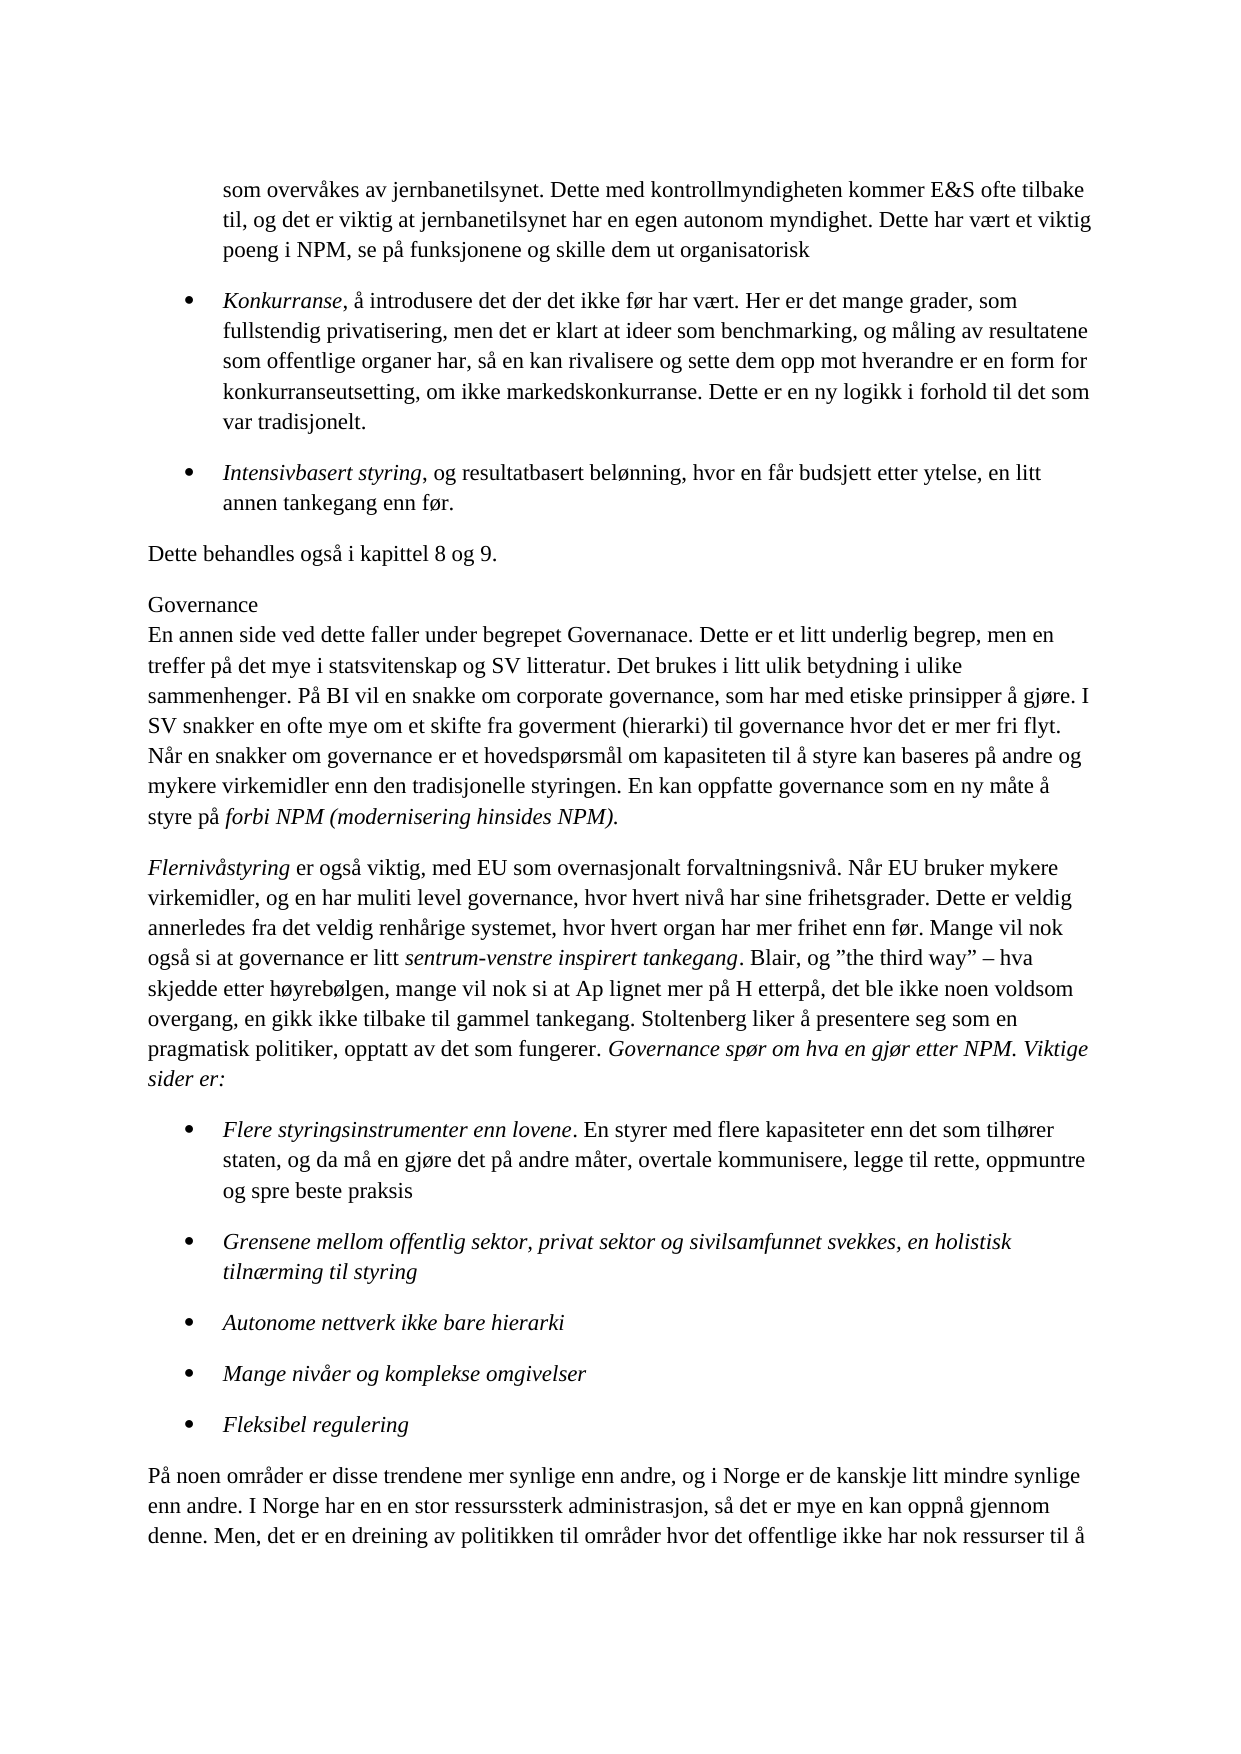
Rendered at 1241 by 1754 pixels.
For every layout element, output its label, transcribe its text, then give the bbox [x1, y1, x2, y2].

text På noen områder er disse trendene mer synlige enn andre, og i Norge er de kanskje litt mindre synlige enn andre. I Norge har en en stor ressurssterk administrasjon, så det er mye en kan oppnå gjennom denne. Men, det er en dreining av politikken til områder hvor det offentlige ikke har nok ressurser til å [148, 1462, 1093, 1549]
list Flere styringsinstrumenter enn lovene. En styrer med flere kapasiteter enn det som tilhører staten, og da må en gjøre det på andre måter, overtale kommunisere, legge til rette, oppmuntre og spre beste praksis [185, 1116, 1093, 1203]
list som overvåkes av jernbanetilsynet. Dette med kontrollmyndigheten kommer E&S ofte tilbake til, og det er viktig at jernbanetilsynet har en egen autonom myndighet. Dette har vært et viktig poeng i NPM, se på funksjonene og skille dem ut organisatorisk [185, 176, 1093, 262]
list Konkurranse, å introdusere det der det ikke før har vært. Her er det mange grader, som fullstendig privatisering, men det er klart at ideer som benchmarking, og måling av resultatene som offentlige organer har, så en kan rivalisere og sette dem opp mot hverandre er en form for konkurranseutsetting, om ikke markedskonkurranse. Dette er en ny logikk i forhold til det som var tradisjonelt. [185, 287, 1093, 434]
text Governance En annen side ved dette faller under begrepet Governanace. Dette er et litt underlig begrep, men en treffer på det mye i statsvitenskap og SV litteratur. Det brukes i litt ulik betydning i ulike sammenhenger. På BI vil en snakke om corporate governance, som har med etiske prinsipper å gjøre. I SV snakker en ofte mye om et skifte fra goverment (hierarki) til governance hvor det er mer fri flyt. Når en snakker om governance er et hovedspørsmål om kapasiteten til å styre kan baseres på andre og mykere virkemidler enn den tradisjonelle styringen. En kan oppfatte governance som en ny måte å styre på forbi NPM (modernisering hinsides NPM). [148, 591, 1093, 829]
list Grensene mellom offentlig sektor, privat sektor og sivilsamfunnet svekkes, en holistisk tilnærming til styring [185, 1228, 1093, 1284]
list Autonome nettverk ikke bare hierarki [185, 1309, 1093, 1335]
text Flernivåstyring er også viktig, med EU som overnasjonalt forvaltningsnivå. Når EU bruker mykere virkemidler, og en har muliti level governance, hvor hvert nivå har sine frihetsgrader. Dette er veldig annerledes fra det veldig renhårige systemet, hvor hvert organ har mer frihet enn før. Mange vil nok også si at governance er litt sentrum-venstre inspirert tankegang. Blair, og ”the third way” – hva skjedde etter høyrebølgen, mange vil nok si at Ap lignet mer på H etterpå, det ble ikke noen voldsom overgang, en gikk ikke tilbake til gammel tankegang. Stoltenberg liker å presentere seg som en pragmatisk politiker, opptatt av det som fungerer. Governance spør om hva en gjør etter NPM. Viktige sider er: [148, 854, 1093, 1092]
list Intensivbasert styring, og resultatbasert belønning, hvor en får budsjett etter ytelse, en litt annen tankegang enn før. [185, 459, 1093, 516]
text Dette behandles også i kapittel 8 og 9. [148, 540, 1093, 567]
list Mange nivåer og komplekse omgivelser [185, 1360, 1093, 1386]
list Fleksibel regulering [185, 1411, 1093, 1437]
